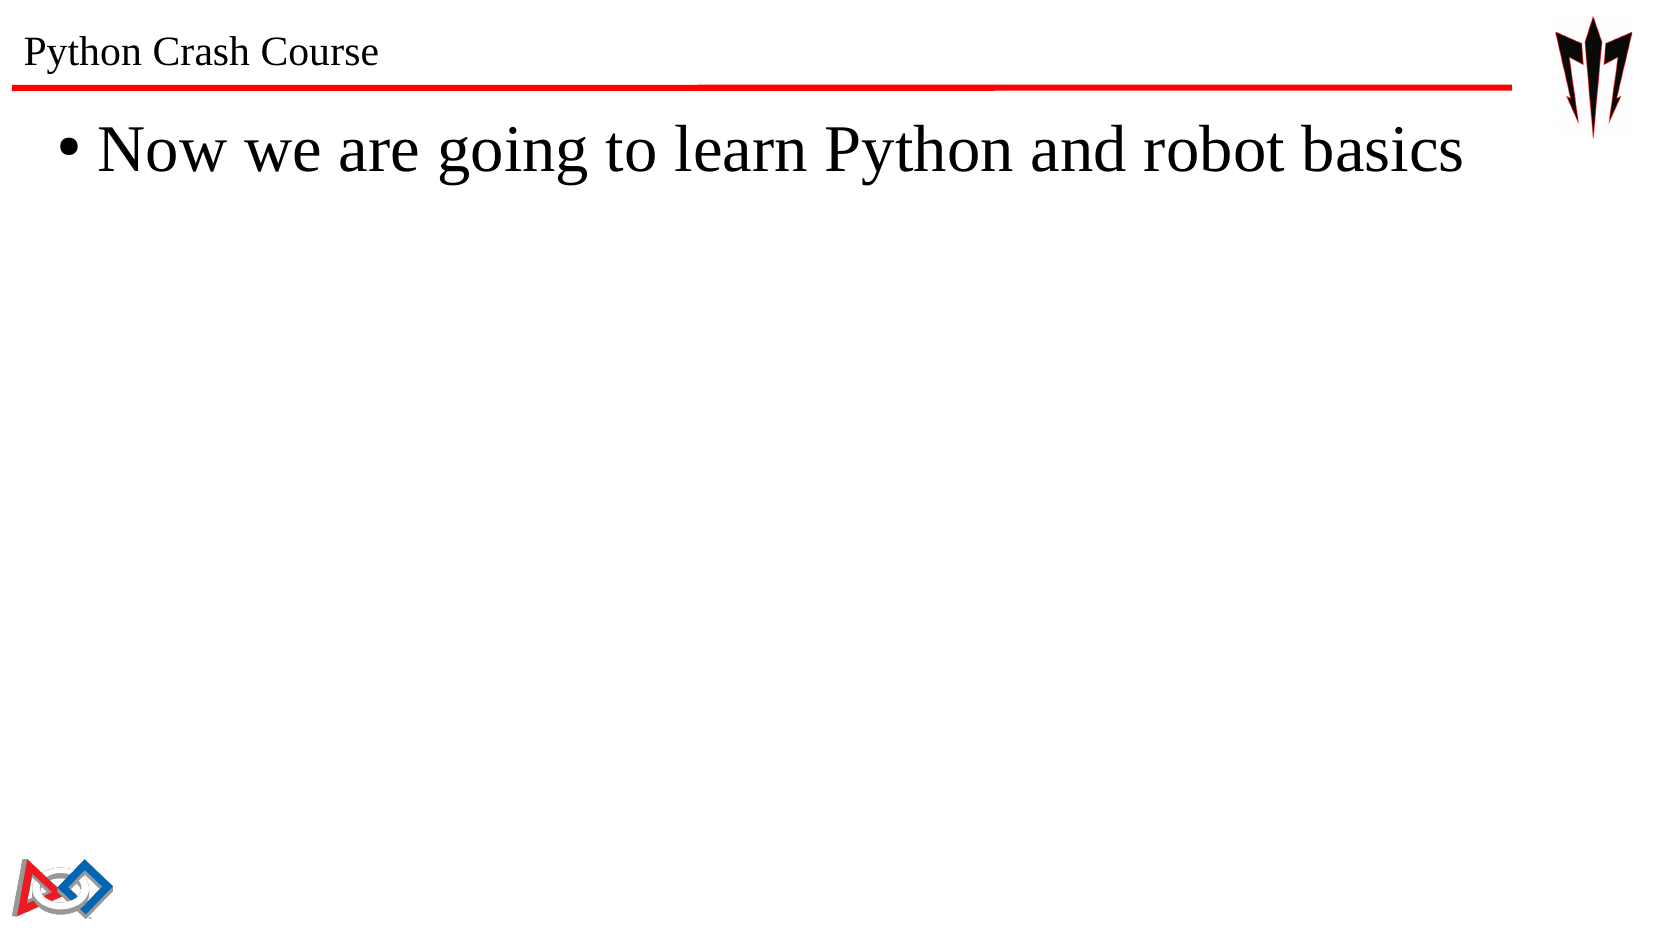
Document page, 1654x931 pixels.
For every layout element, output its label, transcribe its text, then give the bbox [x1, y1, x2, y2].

picture [1555, 16, 1633, 139]
picture [12, 859, 113, 919]
list Now we are going to learn Python and robot basics [56, 111, 1540, 826]
title Python Crash Course [23, 13, 1512, 89]
